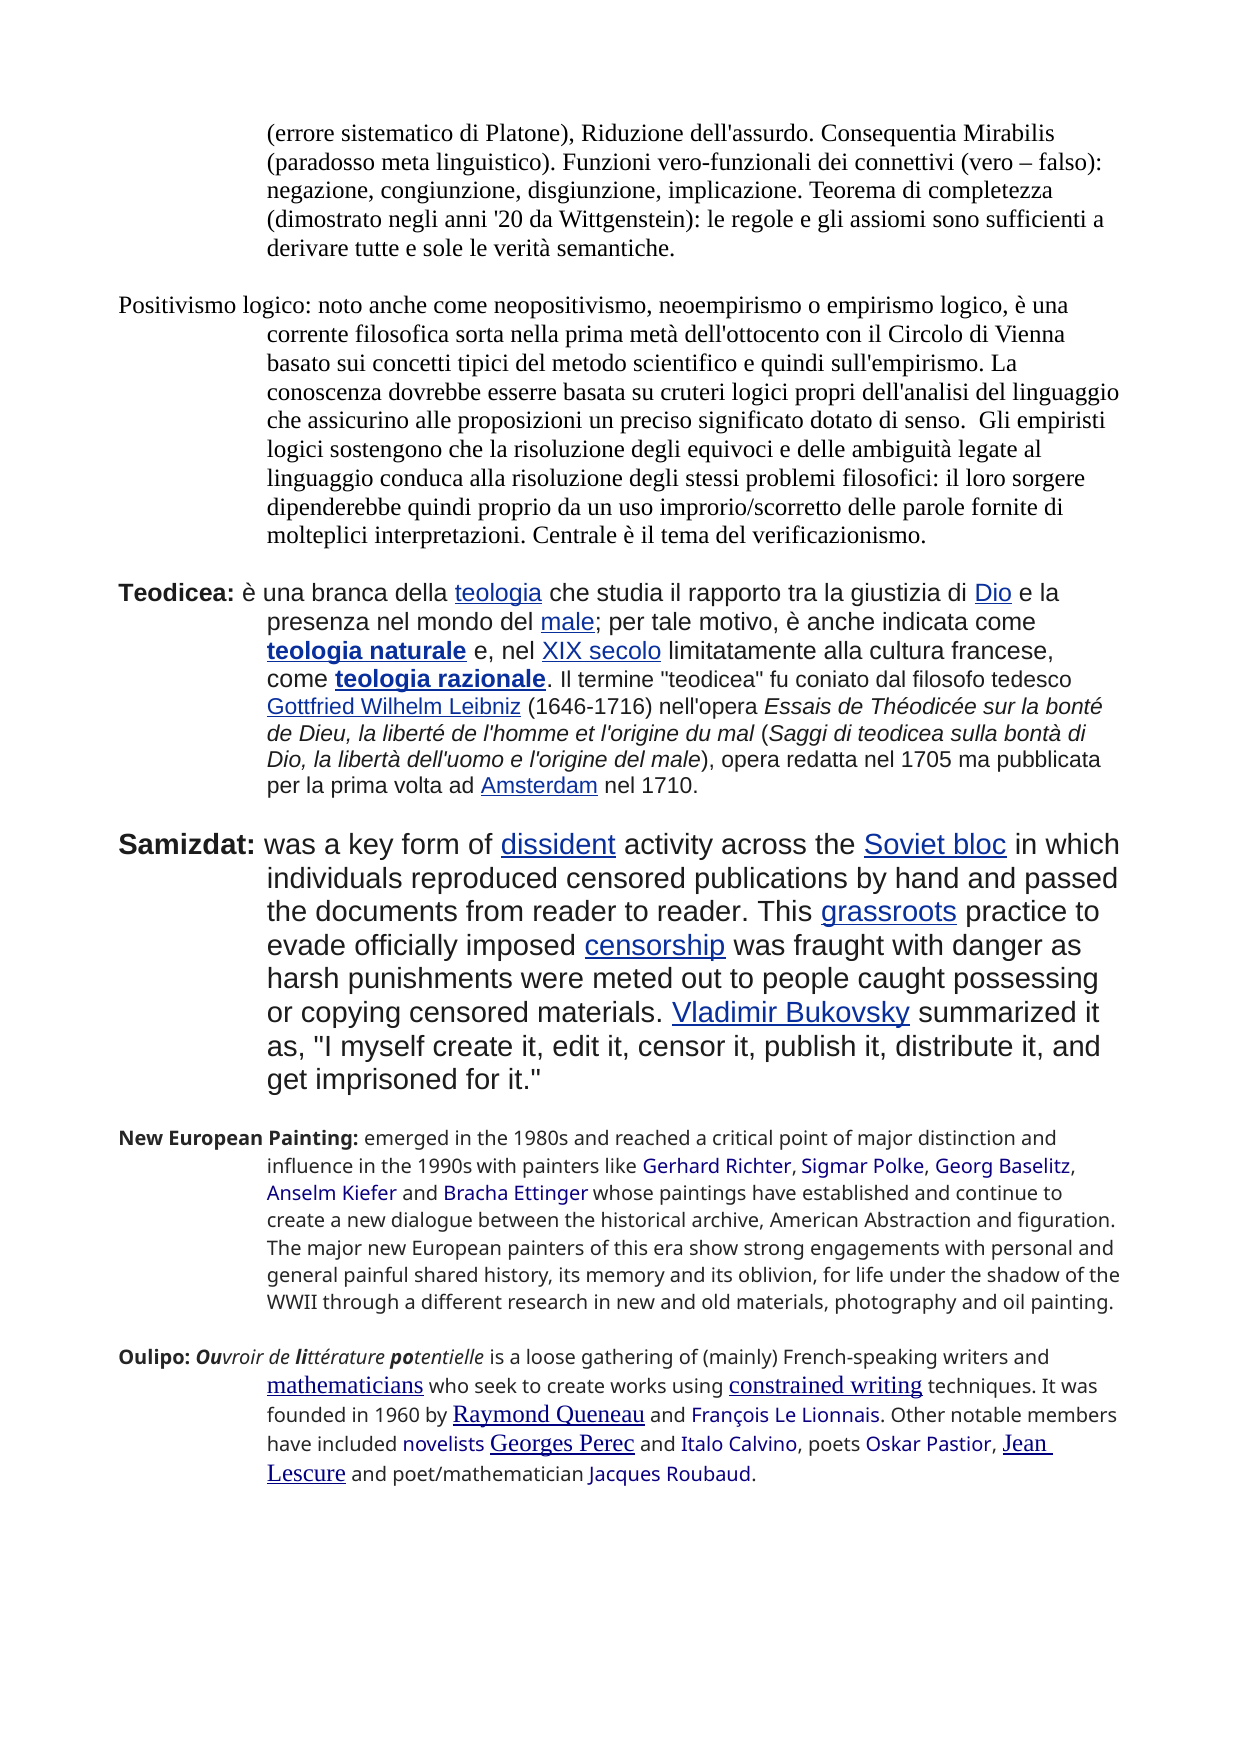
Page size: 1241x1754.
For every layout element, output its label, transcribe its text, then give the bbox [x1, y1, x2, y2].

text New European Painting: emerged in the 1980s and reached a critical point of major distinction and influence in the 1990s with painters like Gerhard Richter, Sigmar Polke, Georg Baselitz, Anselm Kiefer and Bracha Ettinger whose paintings have established and continue to create a new dialogue between the historical archive, American Abstraction and figuration. The major new European painters of this era show strong engagements with personal and general painful shared history, its memory and its oblivion, for life under the shadow of the WWII through a different research in new and old materials, photography and oil painting. [118, 1124, 1122, 1315]
text Teodicea: è una branca della teologia che studia il rapporto tra la giustizia di Dio e la presenza nel mondo del male; per tale motivo, è anche indicata come teologia naturale e, nel XIX secolo limitatamente alla cultura francese, come teologia razionale. Il termine "teodicea" fu coniato dal filosofo tedesco Gottfried Wilhelm Leibniz (1646-1716) nell'opera Essais de Théodicée sur la bonté de Dieu, la liberté de l'homme et l'origine du mal (Saggi di teodicea sulla bontà di Dio, la libertà dell'uomo e l'origine del male), opera redatta nel 1705 ma pubblicata per la prima volta ad Amsterdam nel 1710. [118, 578, 1122, 798]
text (errore sistematico di Platone), Riduzione dell'assurdo. Consequentia Mirabilis (paradosso meta linguistico). Funzioni vero-funzionali dei connettivi (vero – falso): negazione, congiunzione, disgiunzione, implicazione. Teorema di completezza (dimostrato negli anni '20 da Wittgenstein): le regole e gli assiomi sono sufficienti a derivare tutte e sole le verità semantiche. [118, 118, 1122, 262]
text Positivismo logico: noto anche come neopositivismo, neoempirismo o empirismo logico, è una corrente filosofica sorta nella prima metà dell'ottocento con il Circolo di Vienna basato sui concetti tipici del metodo scientifico e quindi sull'empirismo. La conoscenza dovrebbe esserre basata su cruteri logici propri dell'analisi del linguaggio che assicurino alle proposizioni un preciso significato dotato di senso. Gli empiristi logici sostengono che la risoluzione degli equivoci e delle ambiguità legate al linguaggio conduca alla risoluzione degli stessi problemi filosofici: il loro sorgere dipenderebbe quindi proprio da un uso improrio/scorretto delle parole fornite di molteplici interpretazioni. Centrale è il tema del verificazionismo. [118, 291, 1122, 549]
text Oulipo: Ouvroir de littérature potentielle is a loose gathering of (mainly) French-speaking writers and mathematicians who seek to create works using constrained writing techniques. It was founded in 1960 by Raymond Queneau and François Le Lionnais. Other notable members have included novelists Georges Perec and Italo Calvino, poets Oskar Pastior, Jean Lescure and poet/mathematician Jacques Roubaud. [118, 1343, 1122, 1487]
text Samizdat: was a key form of dissident activity across the Soviet bloc in which individuals reproduced censored publications by hand and passed the documents from reader to reader. This grassroots practice to evade officially imposed censorship was fraught with danger as harsh punishments were meted out to people caught possessing or copying censored materials. Vladimir Bukovsky summarized it as, "I myself create it, edit it, censor it, publish it, distribute it, and get imprisoned for it." [118, 827, 1122, 1096]
